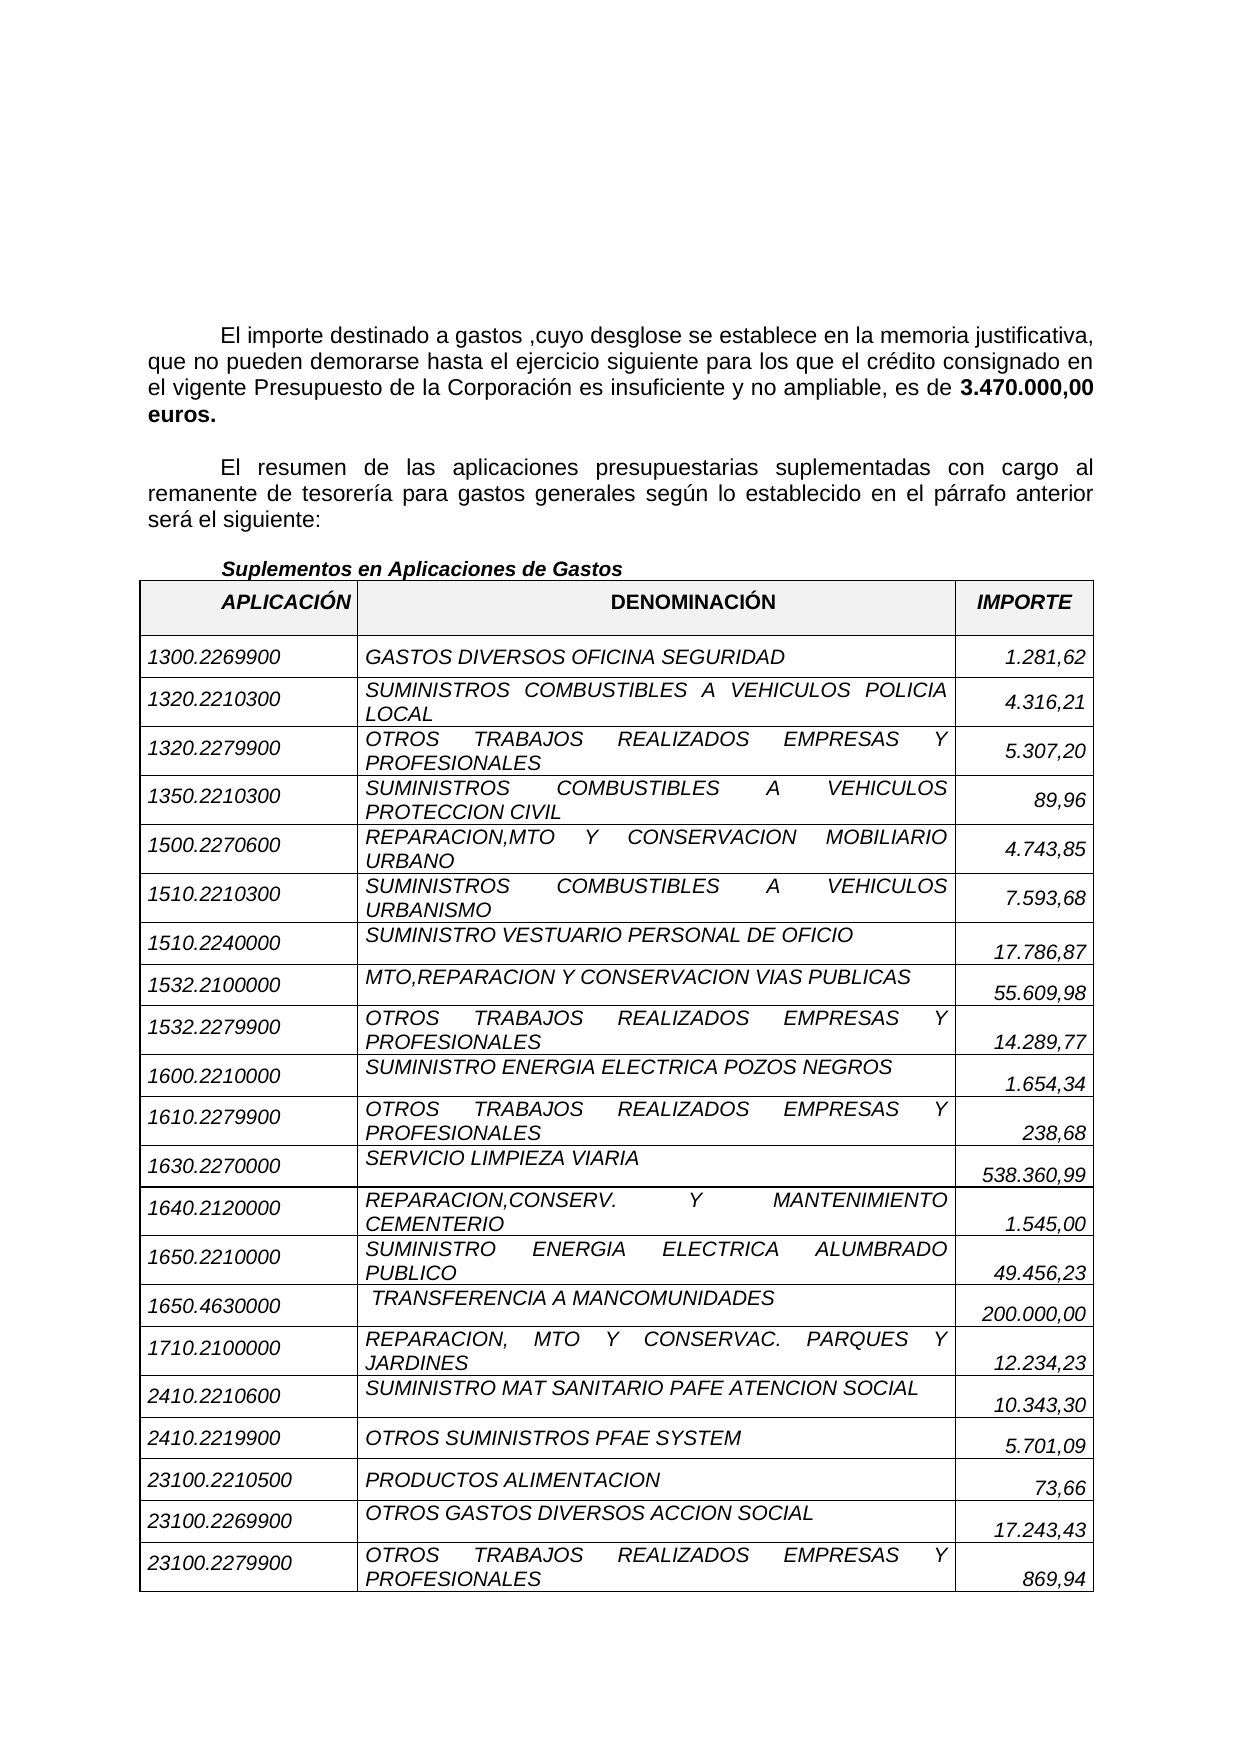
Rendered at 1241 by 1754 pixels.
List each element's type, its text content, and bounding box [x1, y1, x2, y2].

table_cell 23100.2210500 [141, 1459, 357, 1500]
table_cell 1510.2240000 [141, 923, 357, 963]
table_cell OTROS GASTOS DIVERSOS ACCION SOCIAL [358, 1501, 955, 1542]
table_cell 538.360,99 [956, 1146, 1093, 1186]
table_cell 1300.2269900 [141, 636, 357, 677]
table_cell GASTOS DIVERSOS OFICINA SEGURIDAD [358, 636, 955, 677]
table_cell 1320.2279900 [141, 727, 357, 775]
table_cell SUMINISTRO ENERGIA ELECTRICA ALUMBRADO PUBLICO [358, 1236, 955, 1284]
table_cell 14.289,77 [956, 1006, 1093, 1054]
table_cell 1.654,34 [956, 1055, 1093, 1096]
table_cell 1640.2120000 [141, 1188, 357, 1235]
table_header APLICACIÓN [141, 581, 357, 635]
table_cell SUMINISTRO MAT SANITARIO PAFE ATENCION SOCIAL [358, 1376, 955, 1417]
table_cell OTROS TRABAJOS REALIZADOS EMPRESAS Y PROFESIONALES [358, 727, 955, 775]
table_cell 869,94 [956, 1543, 1093, 1591]
table_cell 238,68 [956, 1097, 1093, 1145]
table_cell TRANSFERENCIA A MANCOMUNIDADES [358, 1285, 955, 1326]
table_cell REPARACION, MTO Y CONSERVAC. PARQUES Y JARDINES [358, 1327, 955, 1375]
table_cell 17.243,43 [956, 1501, 1093, 1542]
table_cell 4.743,85 [956, 825, 1093, 873]
table_cell SUMINISTROS COMBUSTIBLES A VEHICULOS POLICIA LOCAL [358, 678, 955, 726]
table_cell OTROS TRABAJOS REALIZADOS EMPRESAS Y PROFESIONALES [358, 1006, 955, 1054]
table_cell SERVICIO LIMPIEZA VIARIA [358, 1146, 955, 1186]
text El resumen de las aplicaciones presupuestarias suplementadas con cargo al remanente de tesorería para gastos generales según lo establecido en el párrafo anterior será el siguiente: [148, 453, 1094, 532]
table_cell 1532.2279900 [141, 1006, 357, 1054]
subtitle Suplementos en Aplicaciones de Gastos [221, 556, 1094, 580]
table_cell 1.281,62 [956, 636, 1093, 677]
table_cell 7.593,68 [956, 874, 1093, 922]
table_cell 2410.2210600 [141, 1376, 357, 1417]
table_cell SUMINISTRO ENERGIA ELECTRICA POZOS NEGROS [358, 1055, 955, 1096]
table_cell 4.316,21 [956, 678, 1093, 726]
table_cell 2410.2219900 [141, 1418, 357, 1458]
table_cell 17.786,87 [956, 923, 1093, 963]
table_cell SUMINISTRO VESTUARIO PERSONAL DE OFICIO [358, 923, 955, 963]
table_cell SUMINISTROS COMBUSTIBLES A VEHICULOS PROTECCION CIVIL [358, 776, 955, 824]
table_cell 1600.2210000 [141, 1055, 357, 1096]
table_cell 5.701,09 [956, 1418, 1093, 1458]
table_cell 73,66 [956, 1459, 1093, 1500]
table_cell 23100.2269900 [141, 1501, 357, 1542]
table_cell 200.000,00 [956, 1285, 1093, 1326]
table_cell 1650.4630000 [141, 1285, 357, 1326]
table_cell OTROS SUMINISTROS PFAE SYSTEM [358, 1418, 955, 1458]
table_cell OTROS TRABAJOS REALIZADOS EMPRESAS Y PROFESIONALES [358, 1097, 955, 1145]
table_cell 1350.2210300 [141, 776, 357, 824]
table_cell 1500.2270600 [141, 825, 357, 873]
table_cell 1710.2100000 [141, 1327, 357, 1375]
table_header DENOMINACIÓN [358, 581, 955, 635]
table_cell 12.234,23 [956, 1327, 1093, 1375]
table_cell OTROS TRABAJOS REALIZADOS EMPRESAS Y PROFESIONALES [358, 1543, 955, 1591]
table_cell 89,96 [956, 776, 1093, 824]
table_cell 1.545,00 [956, 1188, 1093, 1235]
table_cell PRODUCTOS ALIMENTACION [358, 1459, 955, 1500]
table_cell MTO,REPARACION Y CONSERVACION VIAS PUBLICAS [358, 965, 955, 1005]
table_cell 5.307,20 [956, 727, 1093, 775]
table_cell 1610.2279900 [141, 1097, 357, 1145]
table_cell 10.343,30 [956, 1376, 1093, 1417]
table_cell 23100.2279900 [141, 1543, 357, 1591]
table_cell 1630.2270000 [141, 1146, 357, 1186]
table_cell 1532.2100000 [141, 965, 357, 1005]
table_cell REPARACION,CONSERV. Y MANTENIMIENTO CEMENTERIO [358, 1188, 955, 1235]
text El importe destinado a gastos ,cuyo desglose se establece en la memoria justificativa, que no pueden demorarse hasta el ejercicio siguiente para los que el crédito consignado en el vigente Presupuesto de la Corporación es insuficiente y no ampliable, es de 3.470.000,00 euros. [148, 322, 1094, 427]
table_cell 49.456,23 [956, 1236, 1093, 1284]
table_cell 1320.2210300 [141, 678, 357, 726]
table_cell REPARACION,MTO Y CONSERVACION MOBILIARIO URBANO [358, 825, 955, 873]
table_cell 1510.2210300 [141, 874, 357, 922]
table_cell SUMINISTROS COMBUSTIBLES A VEHICULOS URBANISMO [358, 874, 955, 922]
table_cell 1650.2210000 [141, 1236, 357, 1284]
table_header IMPORTE [956, 581, 1093, 635]
table_cell 55.609,98 [956, 965, 1093, 1005]
